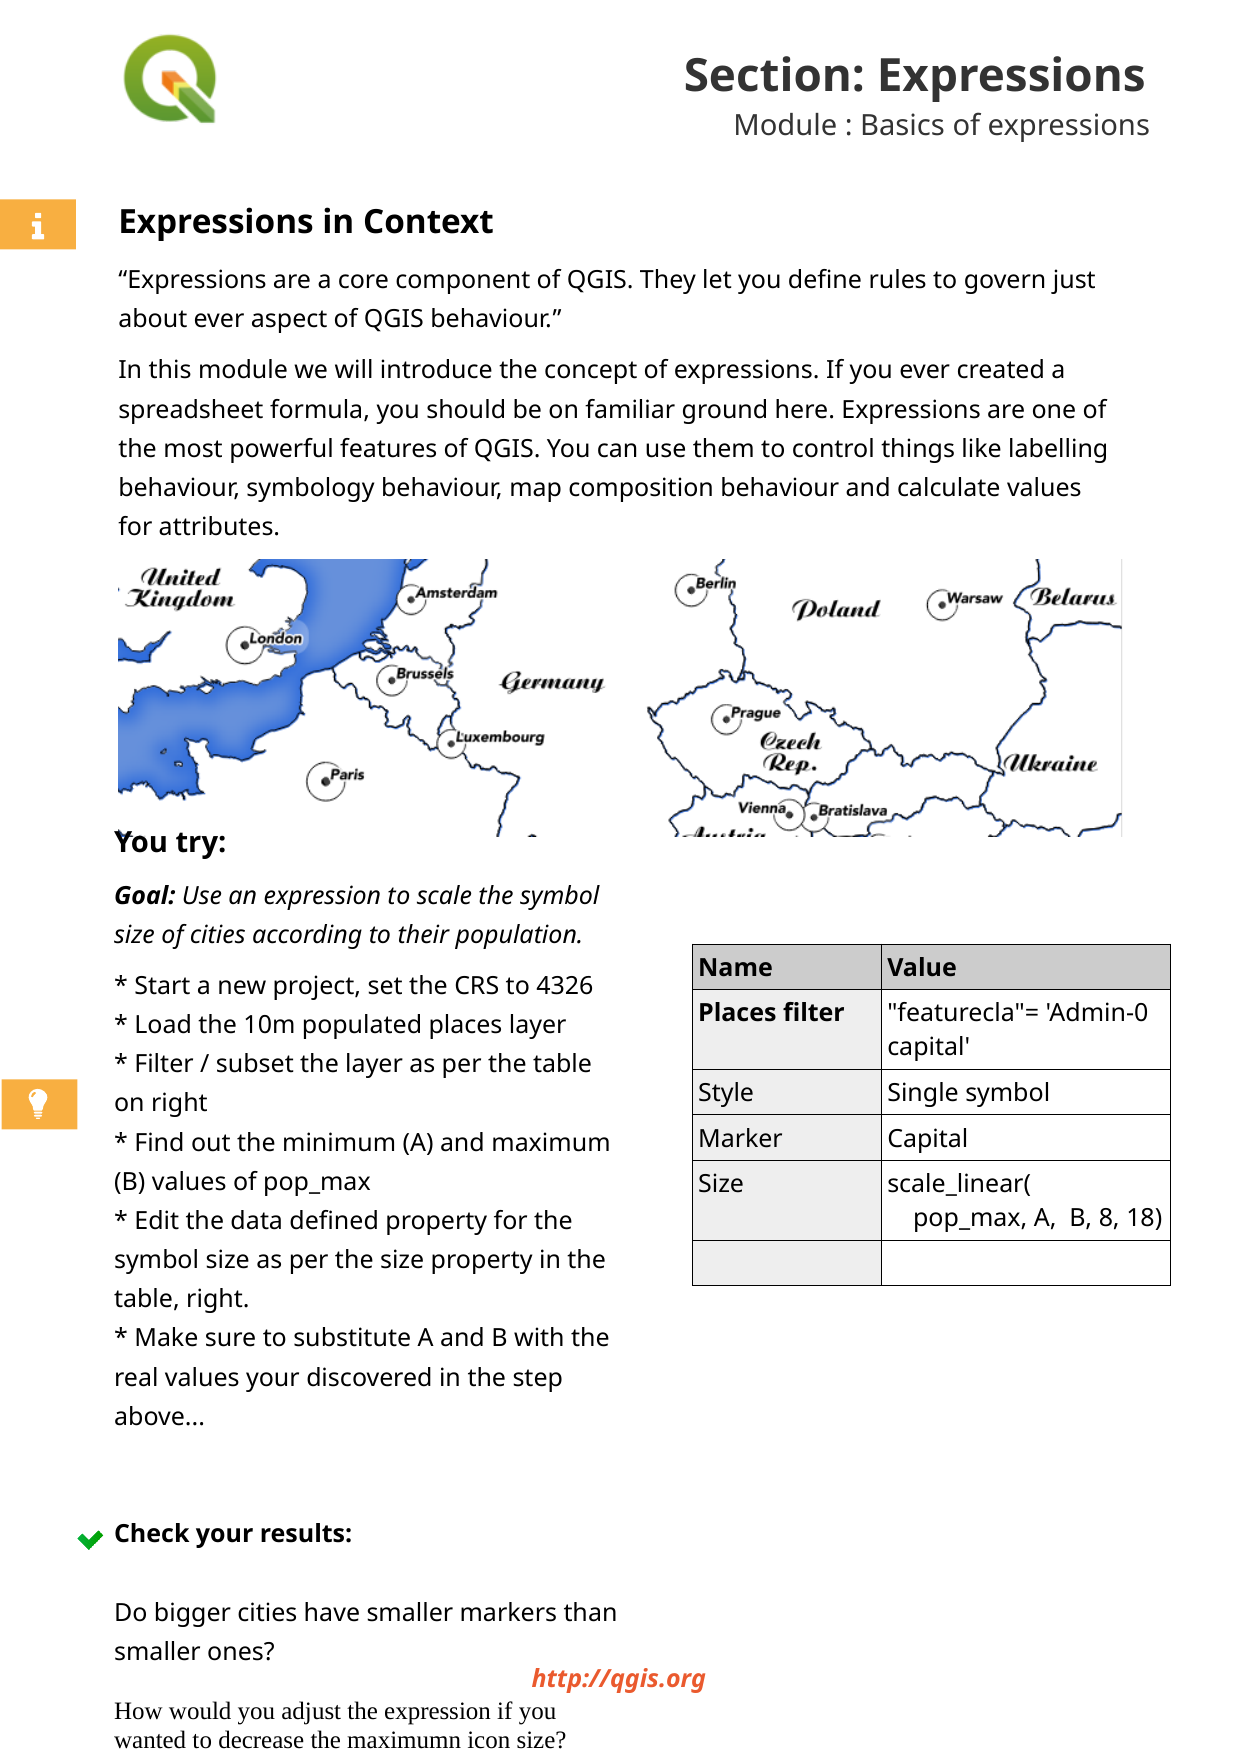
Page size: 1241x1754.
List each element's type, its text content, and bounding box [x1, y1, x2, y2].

text In this module we will introduce the concept of expressions. If you ever created a spreadsheet formula, you should be on familiar ground here. Expressions are one of the most powerful features of QGIS. You can use them to control things like labelling behaviour, symbology behaviour, map composition behaviour and calculate values for attributes. [118, 352, 1122, 543]
table_cell Style [693, 1070, 881, 1114]
table_cell Places filter [693, 990, 881, 1069]
subtitle Expressions in Context [118, 198, 1122, 243]
picture [118, 559, 1123, 837]
table_cell Marker [693, 1115, 881, 1160]
text “Expressions are a core component of QGIS. They let you define rules to govern just about ever aspect of QGIS behaviour.” [118, 262, 1122, 335]
table_cell [693, 1241, 881, 1285]
table_cell "featurecla"= 'Admin-0 capital' [882, 990, 1170, 1069]
table_header Name [693, 945, 881, 989]
picture [122, 31, 218, 127]
table_cell [882, 1241, 1170, 1285]
table_cell scale_linear( pop_max, A, B, 8, 18) [882, 1161, 1170, 1240]
table_cell Capital [882, 1115, 1170, 1160]
table_header Value [882, 945, 1170, 989]
table_cell Single symbol [882, 1070, 1170, 1114]
table_cell Size [693, 1161, 881, 1240]
